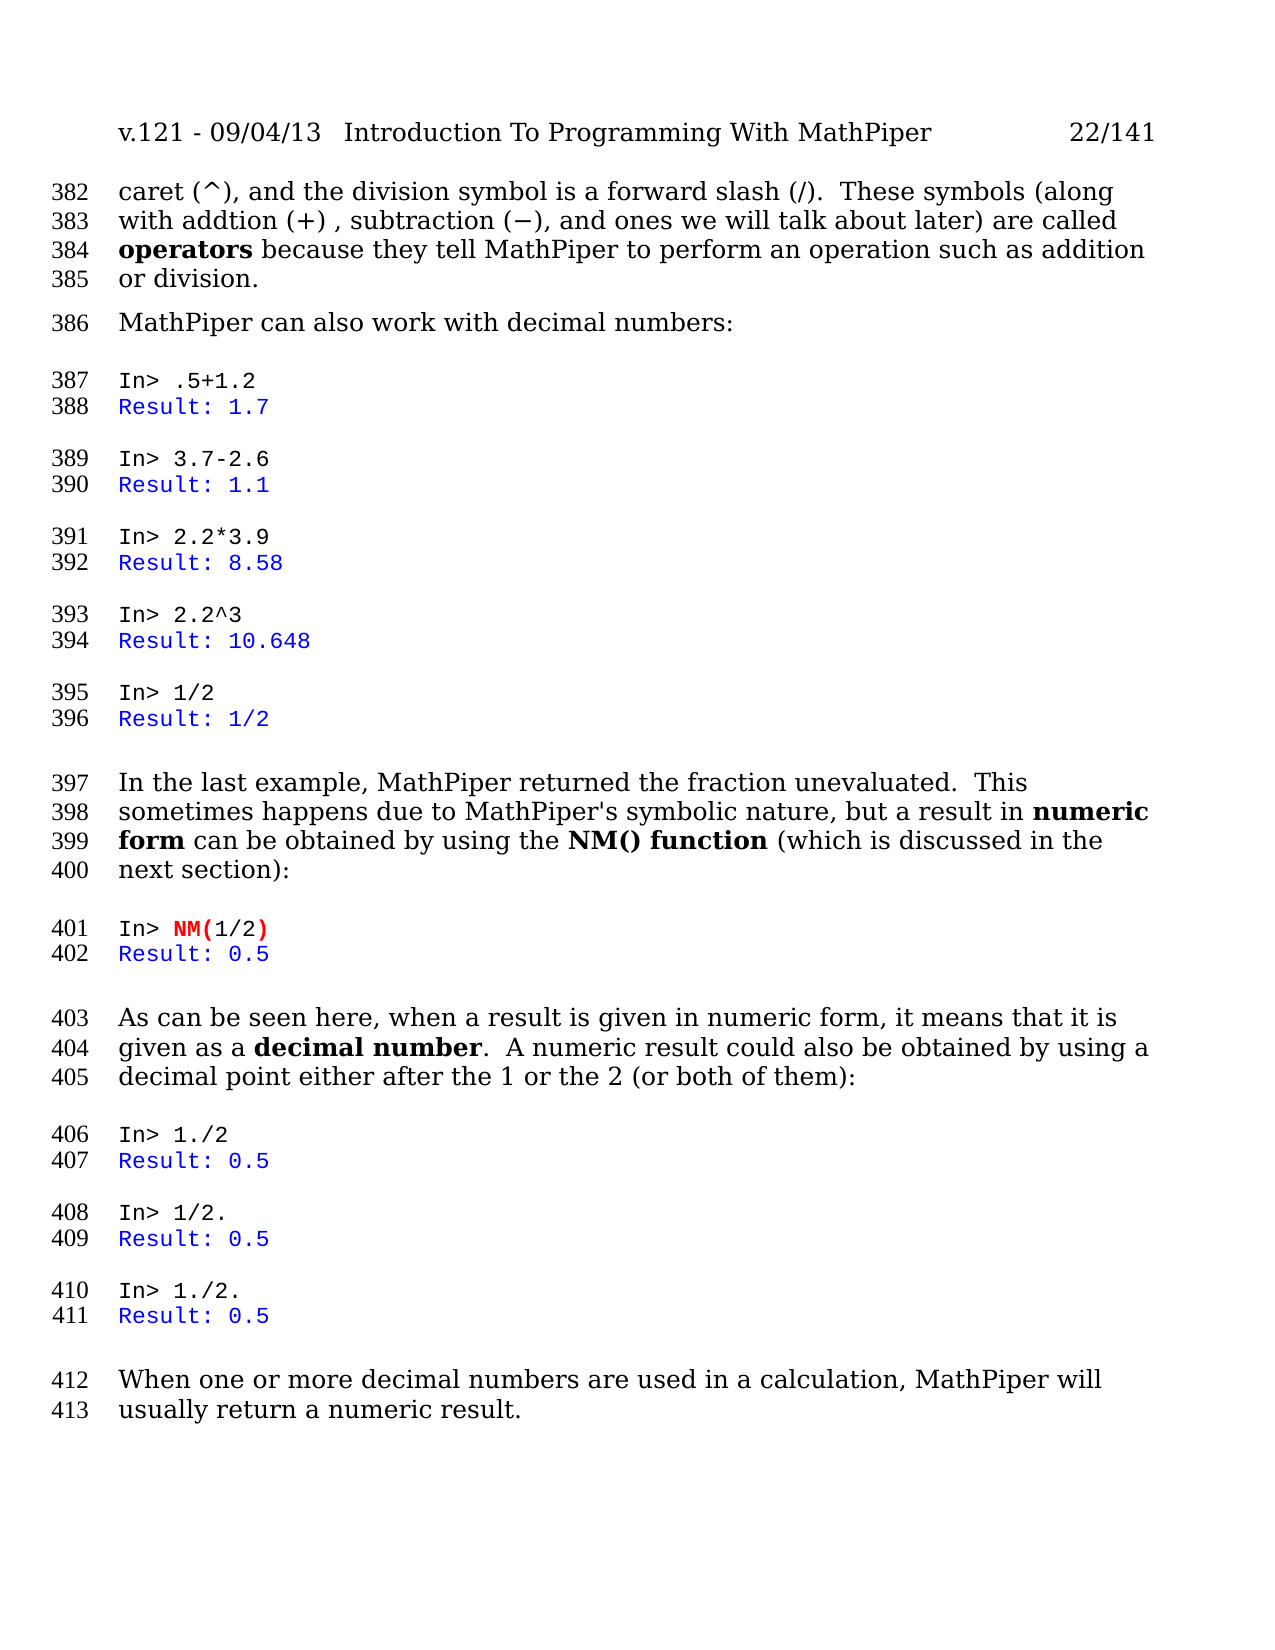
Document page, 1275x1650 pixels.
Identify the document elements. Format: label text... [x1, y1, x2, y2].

text In> .5+1.2 [118, 370, 1157, 396]
text Result: 0.5 [118, 1149, 1157, 1175]
text In> 1./2. [118, 1279, 1157, 1305]
text Result: 1.7 [118, 396, 1157, 422]
text Result: 1/2 [118, 707, 1157, 733]
text In> 1/2. [118, 1201, 1157, 1227]
text In> 1./2 [118, 1123, 1157, 1149]
text Result: 10.648 [118, 629, 1157, 655]
text In> 1/2 [118, 681, 1157, 707]
text caret (^), and the division symbol is a forward slash (/). These symbols (along with addtion (+) , subtraction (−), and ones we will talk about later) are called operators because they tell MathPiper to perform an operation such as addition or division. [118, 177, 1157, 294]
text Result: 0.5 [118, 1305, 1157, 1331]
text Result: 1.1 [118, 473, 1157, 499]
text When one or more decimal numbers are used in a calculation, MathPiper will usually return a numeric result. [118, 1366, 1157, 1424]
text In> 2.2*3.9 [118, 525, 1157, 551]
text Result: 0.5 [118, 943, 1157, 969]
text Result: 0.5 [118, 1227, 1157, 1253]
text In the last example, MathPiper returned the fraction unevaluated. This sometimes happens due to MathPiper's symbolic nature, but a result in numeric form can be obtained by using the NM() function (which is discussed in the next section): [118, 768, 1157, 885]
text MathPiper can also work with decimal numbers: [118, 309, 1157, 338]
text In> 2.2^3 [118, 603, 1157, 629]
text In> 3.7-2.6 [118, 448, 1157, 473]
text As can be seen here, when a result is given in numeric form, it means that it is given as a decimal number. A numeric result could also be obtained by using a decimal point either after the 1 or the 2 (or both of them): [118, 1004, 1157, 1091]
text Result: 8.58 [118, 551, 1157, 577]
text In> NM(1/2) [118, 917, 1157, 943]
